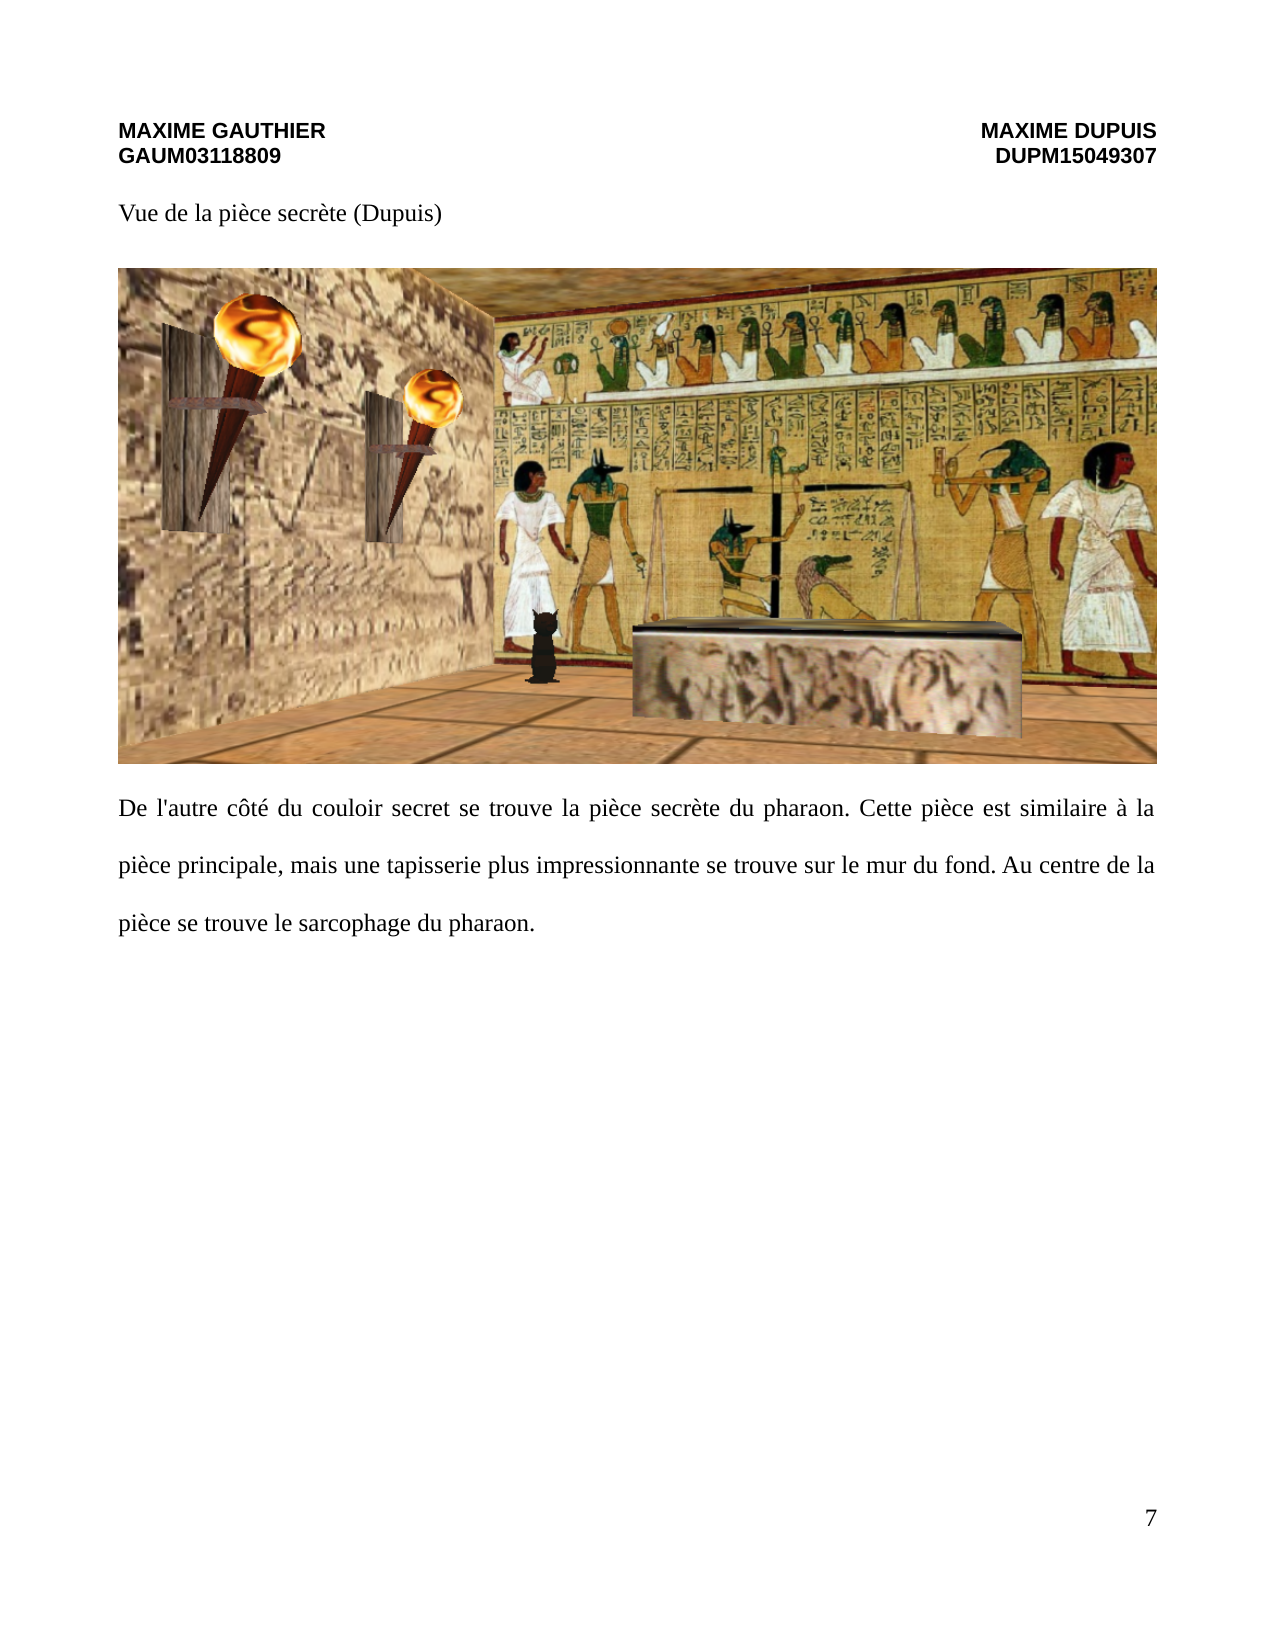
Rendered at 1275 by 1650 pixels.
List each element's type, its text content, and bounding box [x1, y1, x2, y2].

text De l'autre côté du couloir secret se trouve la pièce secrète du pharaon. Cette pièce est similaire à la pièce principale, mais une tapisserie plus impressionnante se trouve sur le mur du fond. Au centre de la pièce se trouve le sarcophage du pharaon. [118, 764, 1157, 936]
text Vue de la pièce secrète (Dupuis) [118, 198, 1157, 227]
